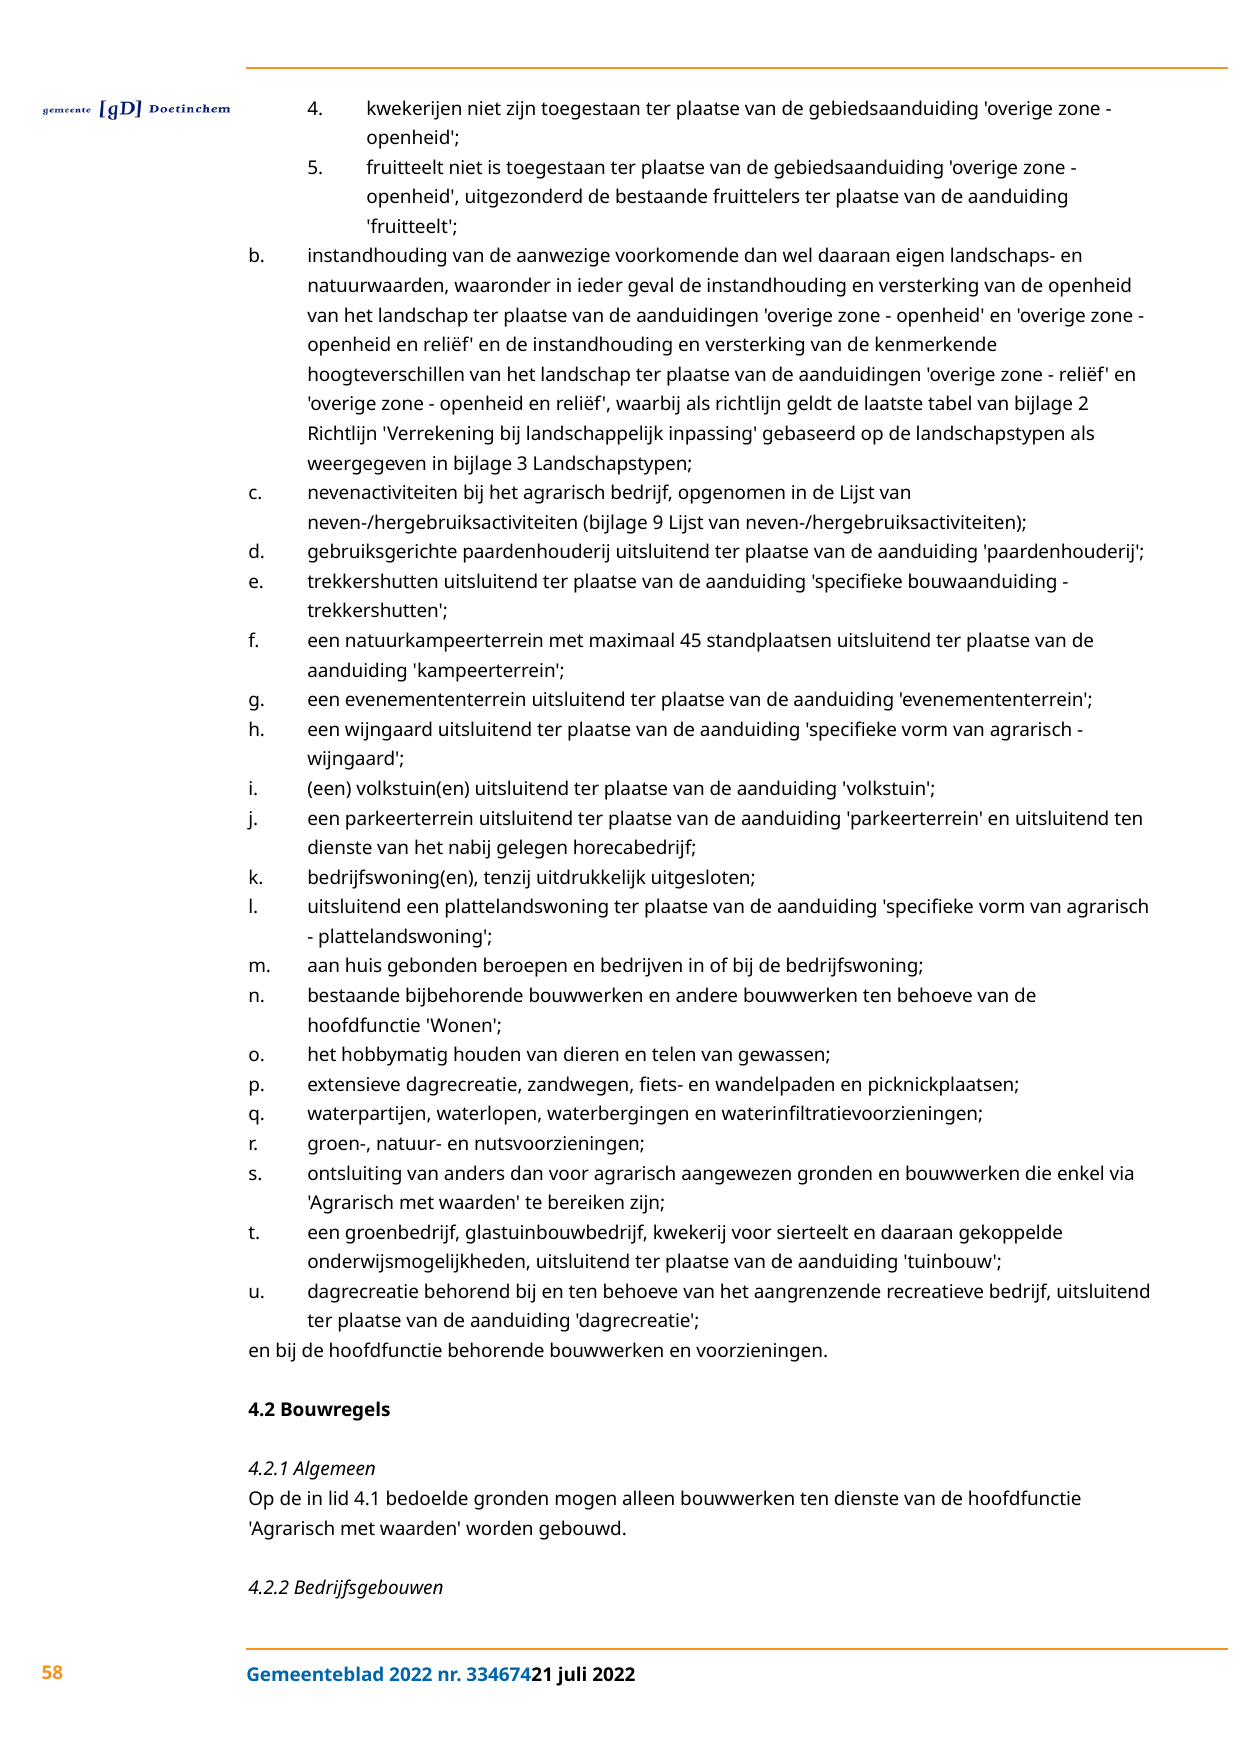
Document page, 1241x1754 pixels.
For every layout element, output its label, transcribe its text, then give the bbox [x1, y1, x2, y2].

text 4.2.1 Algemeen [248, 1456, 1152, 1481]
text Op de in lid 4.1 bedoelde gronden mogen alleen bouwwerken ten dienste van de hoofdfunctie 'Agrarisch met waarden' worden gebouwd. [248, 1485, 1152, 1541]
text en bij de hoofdfunctie behorende bouwwerken en voorzieningen. [248, 1337, 1152, 1363]
list uitsluitend een plattelandswoning ter plaatse van de aanduiding 'specifieke vorm van agrarisch - plattelandswoning'; [248, 893, 1152, 949]
list aan huis gebonden beroepen en bedrijven in of bij de bedrijfswoning; [248, 953, 1152, 978]
list een natuurkampeerterrein met maximaal 45 standplaatsen uitsluitend ter plaatse van de aanduiding 'kampeerterrein'; [248, 627, 1152, 683]
list extensieve dagrecreatie, zandwegen, fiets- en wandelpaden en picknickplaatsen; [248, 1071, 1152, 1097]
list het hobbymatig houden van dieren en telen van gewassen; [248, 1041, 1152, 1067]
list bedrijfswoning(en), tenzij uitdrukkelijk uitgesloten; [248, 864, 1152, 890]
list ontsluiting van anders dan voor agrarisch aangewezen gronden en bouwwerken die enkel via 'Agrarisch met waarden' te bereiken zijn; [248, 1160, 1152, 1215]
list waterpartijen, waterlopen, waterbergingen en waterinfiltratievoorzieningen; [248, 1101, 1152, 1126]
list kwekerijen niet zijn toegestaan ter plaatse van de gebiedsaanduiding 'overige zone - openheid'; [307, 95, 1152, 150]
list een groenbedrijf, glastuinbouwbedrijf, kwekerij voor sierteelt en daaraan gekoppelde onderwijsmogelijkheden, uitsluitend ter plaatse van de aanduiding 'tuinbouw'; [248, 1219, 1152, 1274]
list fruitteelt niet is toegestaan ter plaatse van de gebiedsaanduiding 'overige zone - openheid', uitgezonderd de bestaande fruittelers ter plaatse van de aanduiding 'fruitteelt'; [307, 154, 1152, 239]
list bestaande bijbehorende bouwwerken en andere bouwwerken ten behoeve van de hoofdfunctie 'Wonen'; [248, 982, 1152, 1038]
list trekkershutten uitsluitend ter plaatse van de aanduiding 'specifieke bouwaanduiding - trekkershutten'; [248, 568, 1152, 623]
picture [41, 47, 231, 172]
list instandhouding van de aanwezige voorkomende dan wel daaraan eigen landschaps- en natuurwaarden, waaronder in ieder geval de instandhouding en versterking van de openheid van het landschap ter plaatse van de aanduidingen 'overige zone - openheid' en 'overige zone - openheid en reliëf' en de instandhouding en versterking van de kenmerkende hoogteverschillen van het landschap ter plaatse van de aanduidingen 'overige zone - reliëf' en 'overige zone - openheid en reliëf', waarbij als richtlijn geldt de laatste tabel van bijlage 2 Richtlijn 'Verrekening bij landschappelijk inpassing' gebaseerd op de landschapstypen als weergegeven in bijlage 3 Landschapstypen; [248, 243, 1152, 476]
list (een) volkstuin(en) uitsluitend ter plaatse van de aanduiding 'volkstuin'; [248, 775, 1152, 801]
list dagrecreatie behorend bij en ten behoeve van het aangrenzende recreatieve bedrijf, uitsluitend ter plaatse van de aanduiding 'dagrecreatie'; [248, 1278, 1152, 1333]
list een parkeerterrein uitsluitend ter plaatse van de aanduiding 'parkeerterrein' en uitsluitend ten dienste van het nabij gelegen horecabedrijf; [248, 805, 1152, 860]
list een evenemententerrein uitsluitend ter plaatse van de aanduiding 'evenemententerrein'; [248, 686, 1152, 712]
list groen-, natuur- en nutsvoorzieningen; [248, 1130, 1152, 1156]
list een wijngaard uitsluitend ter plaatse van de aanduiding 'specifieke vorm van agrarisch - wijngaard'; [248, 716, 1152, 771]
list gebruiksgerichte paardenhouderij uitsluitend ter plaatse van de aanduiding 'paardenhouderij'; [248, 538, 1152, 564]
text 4.2.2 Bedrijfsgebouwen [248, 1574, 1152, 1600]
text 4.2 Bouwregels [248, 1396, 1152, 1422]
list nevenactiviteiten bij het agrarisch bedrijf, opgenomen in de Lijst van neven-/hergebruiksactiviteiten (bijlage 9 Lijst van neven-/hergebruiksactiviteiten); [248, 479, 1152, 535]
